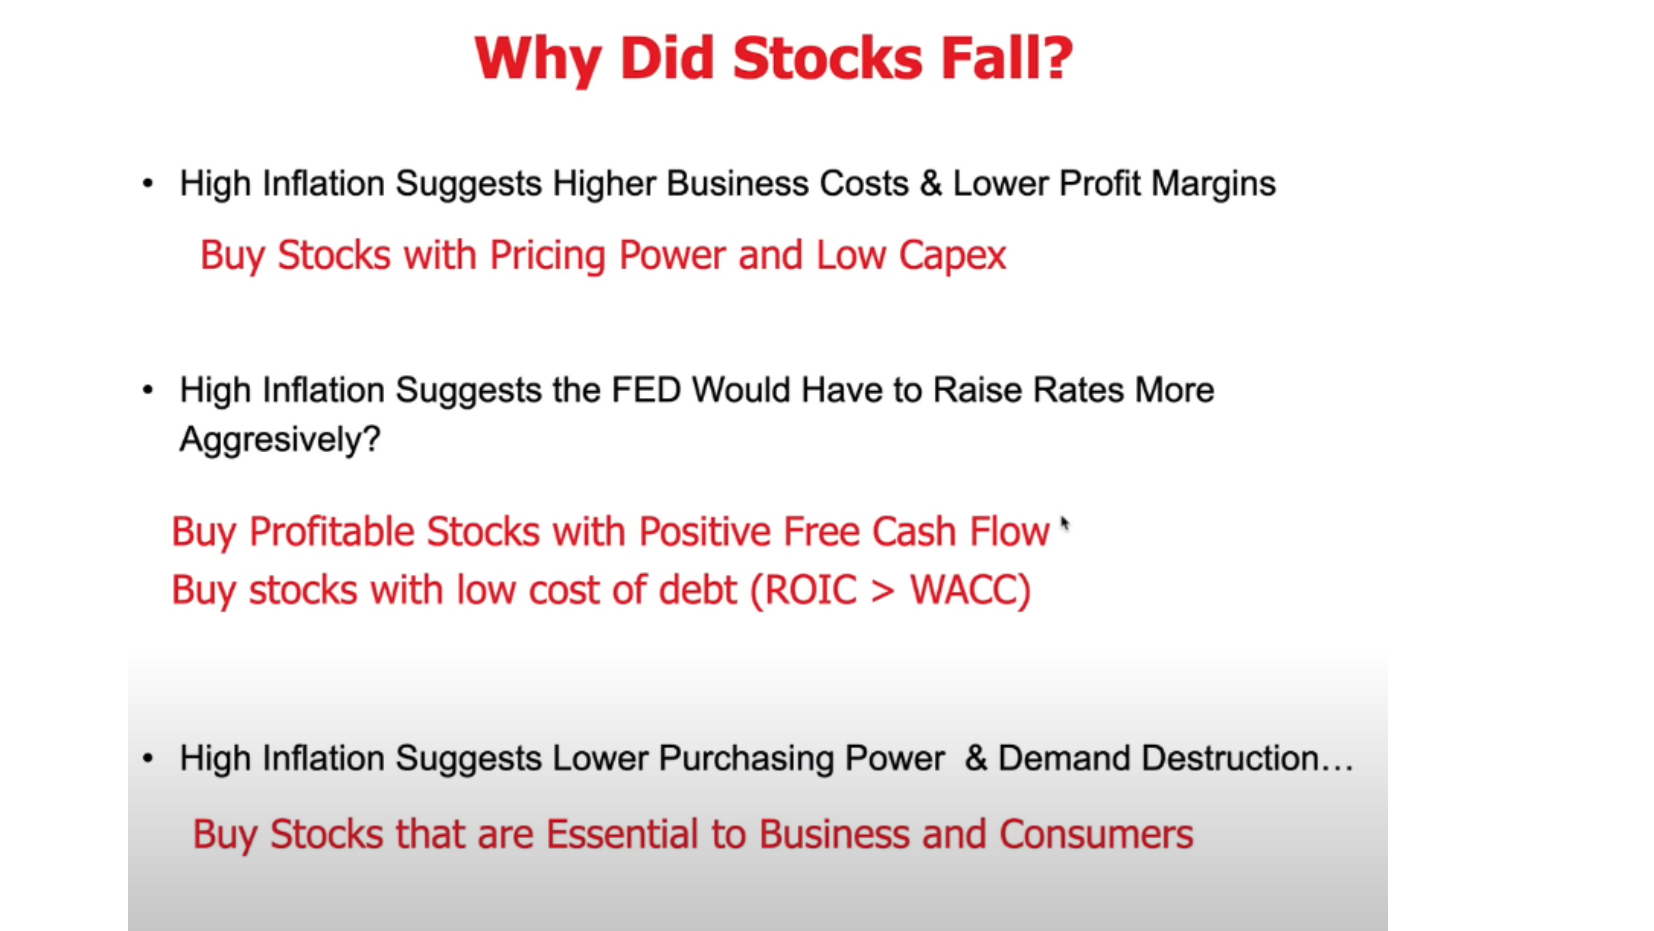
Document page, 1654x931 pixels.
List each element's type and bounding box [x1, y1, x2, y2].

picture [128, 0, 1388, 931]
